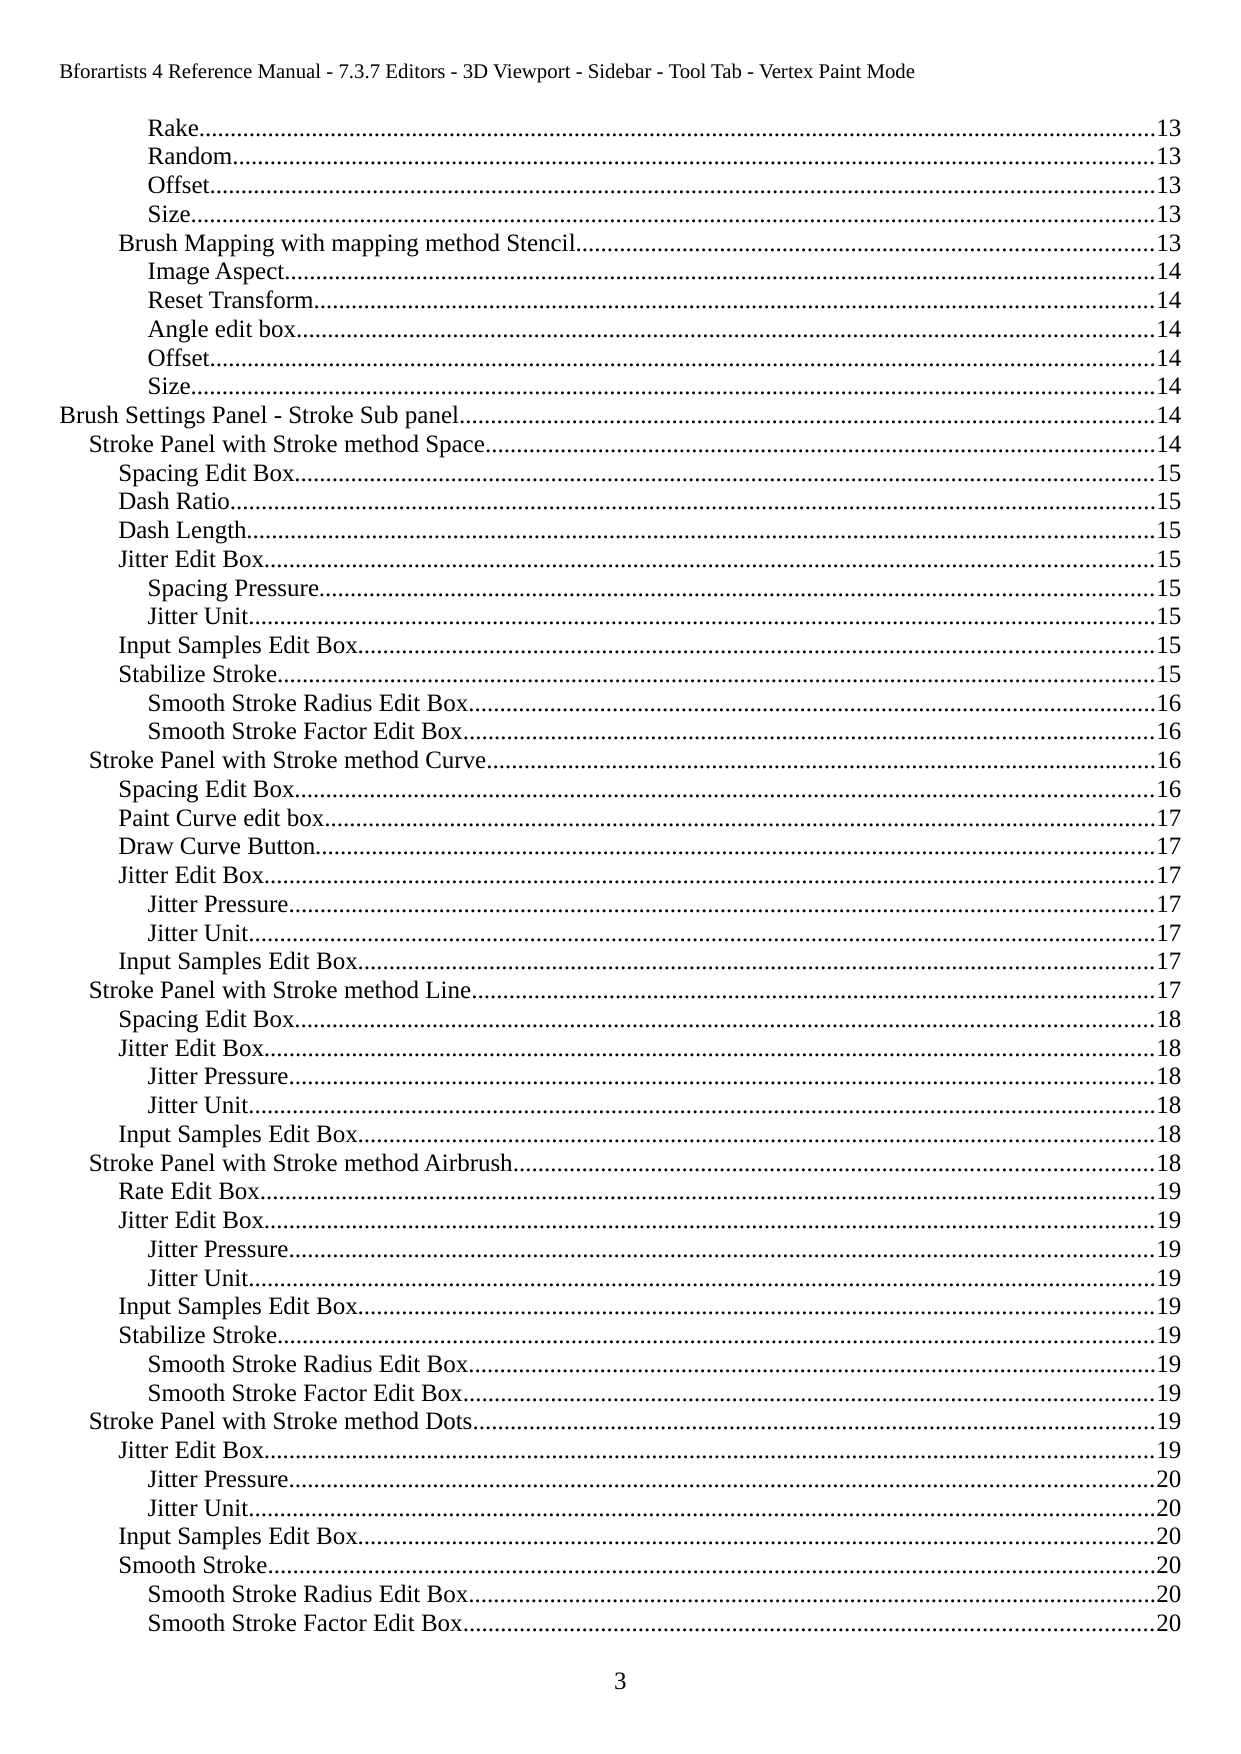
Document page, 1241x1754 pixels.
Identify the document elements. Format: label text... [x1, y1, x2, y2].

text Jitter Edit Box 18 [118, 1033, 1181, 1061]
text Paint Curve edit box 17 [118, 803, 1181, 831]
text Size 14 [147, 371, 1181, 400]
text Spacing Pressure 15 [147, 573, 1181, 601]
text Spacing Edit Box 16 [118, 774, 1181, 803]
text Smooth Stroke Factor Edit Box 16 [147, 716, 1181, 745]
text Jitter Edit Box 19 [118, 1435, 1181, 1464]
text Stroke Panel with Stroke method Curve 16 [88, 745, 1181, 774]
text Spacing Edit Box 15 [118, 458, 1181, 486]
text Rate Edit Box 19 [118, 1176, 1181, 1205]
text Stroke Panel with Stroke method Space 14 [88, 429, 1181, 458]
text Input Samples Edit Box 20 [118, 1521, 1181, 1550]
text Offset 14 [147, 343, 1181, 371]
text Stabilize Stroke 19 [118, 1320, 1181, 1349]
text Draw Curve Button 17 [118, 831, 1181, 860]
text Stroke Panel with Stroke method Dots 19 [88, 1406, 1181, 1435]
text Smooth Stroke 20 [118, 1550, 1181, 1579]
text Jitter Unit 18 [147, 1090, 1181, 1119]
text Jitter Pressure 17 [147, 889, 1181, 918]
text Smooth Stroke Radius Edit Box 16 [147, 688, 1181, 716]
text Dash Length 15 [118, 515, 1181, 544]
text Brush Settings Panel - Stroke Sub panel 14 [59, 400, 1181, 429]
text Stroke Panel with Stroke method Airbrush 18 [88, 1148, 1181, 1176]
text Smooth Stroke Radius Edit Box 19 [147, 1349, 1181, 1378]
text Smooth Stroke Factor Edit Box 19 [147, 1378, 1181, 1406]
text Jitter Pressure 20 [147, 1464, 1181, 1493]
text Size 13 [147, 199, 1181, 228]
text Random 13 [147, 141, 1181, 170]
text Jitter Edit Box 19 [118, 1205, 1181, 1234]
text Input Samples Edit Box 15 [118, 630, 1181, 659]
text Spacing Edit Box 18 [118, 1004, 1181, 1033]
text Jitter Edit Box 17 [118, 860, 1181, 889]
text Smooth Stroke Factor Edit Box 20 [147, 1608, 1181, 1636]
text Smooth Stroke Radius Edit Box 20 [147, 1579, 1181, 1608]
text Input Samples Edit Box 19 [118, 1291, 1181, 1320]
text Stabilize Stroke 15 [118, 659, 1181, 688]
text Rake 13 [147, 113, 1181, 141]
text Jitter Unit 17 [147, 918, 1181, 946]
text Jitter Pressure 18 [147, 1061, 1181, 1090]
text Brush Mapping with mapping method Stencil 13 [118, 228, 1181, 256]
text Dash Ratio 15 [118, 486, 1181, 515]
text Input Samples Edit Box 17 [118, 946, 1181, 975]
text Jitter Unit 19 [147, 1263, 1181, 1291]
text Jitter Pressure 19 [147, 1234, 1181, 1263]
text Angle edit box 14 [147, 314, 1181, 343]
text Jitter Edit Box 15 [118, 544, 1181, 573]
text Image Aspect 14 [147, 256, 1181, 285]
text Offset 13 [147, 170, 1181, 199]
text Input Samples Edit Box 18 [118, 1119, 1181, 1148]
text Jitter Unit 20 [147, 1493, 1181, 1521]
text Stroke Panel with Stroke method Line 17 [88, 975, 1181, 1004]
text Reset Transform 14 [147, 285, 1181, 314]
text Jitter Unit 15 [147, 601, 1181, 630]
